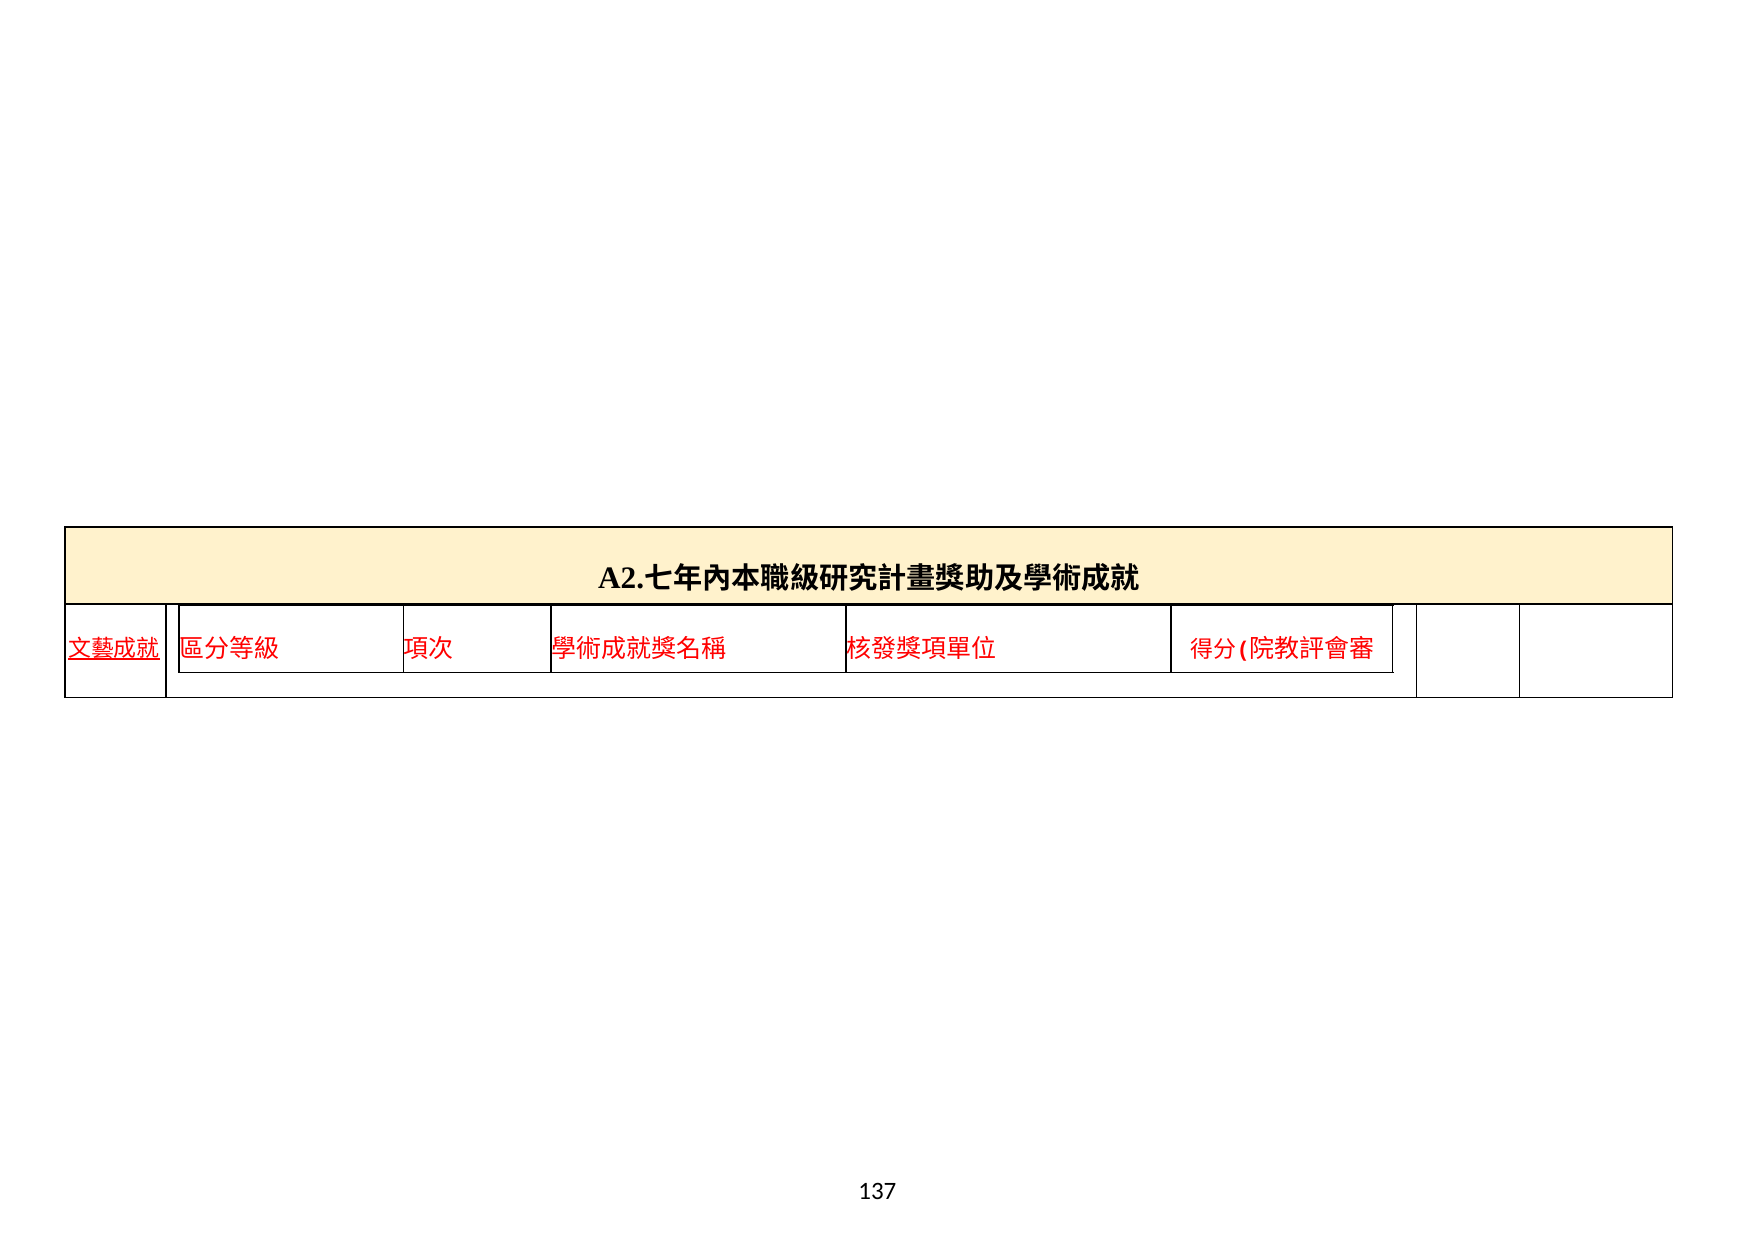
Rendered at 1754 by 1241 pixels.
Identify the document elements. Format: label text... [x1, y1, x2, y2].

table_cell 文藝成就 [66, 605, 165, 697]
table_header 區分等級 [180, 606, 403, 672]
table_cell [1417, 605, 1519, 697]
table_header 項次 [404, 606, 550, 672]
table_cell [1520, 605, 1672, 697]
table_cell [167, 605, 1416, 697]
table_header A2.七年內本職級研究計畫獎助及學術成就 [66, 528, 1672, 603]
table_header 核發獎項單位 [847, 606, 1170, 672]
table_header 得分(院教評會審 [1172, 606, 1392, 672]
table_header 學術成就獎名稱 [552, 606, 845, 672]
